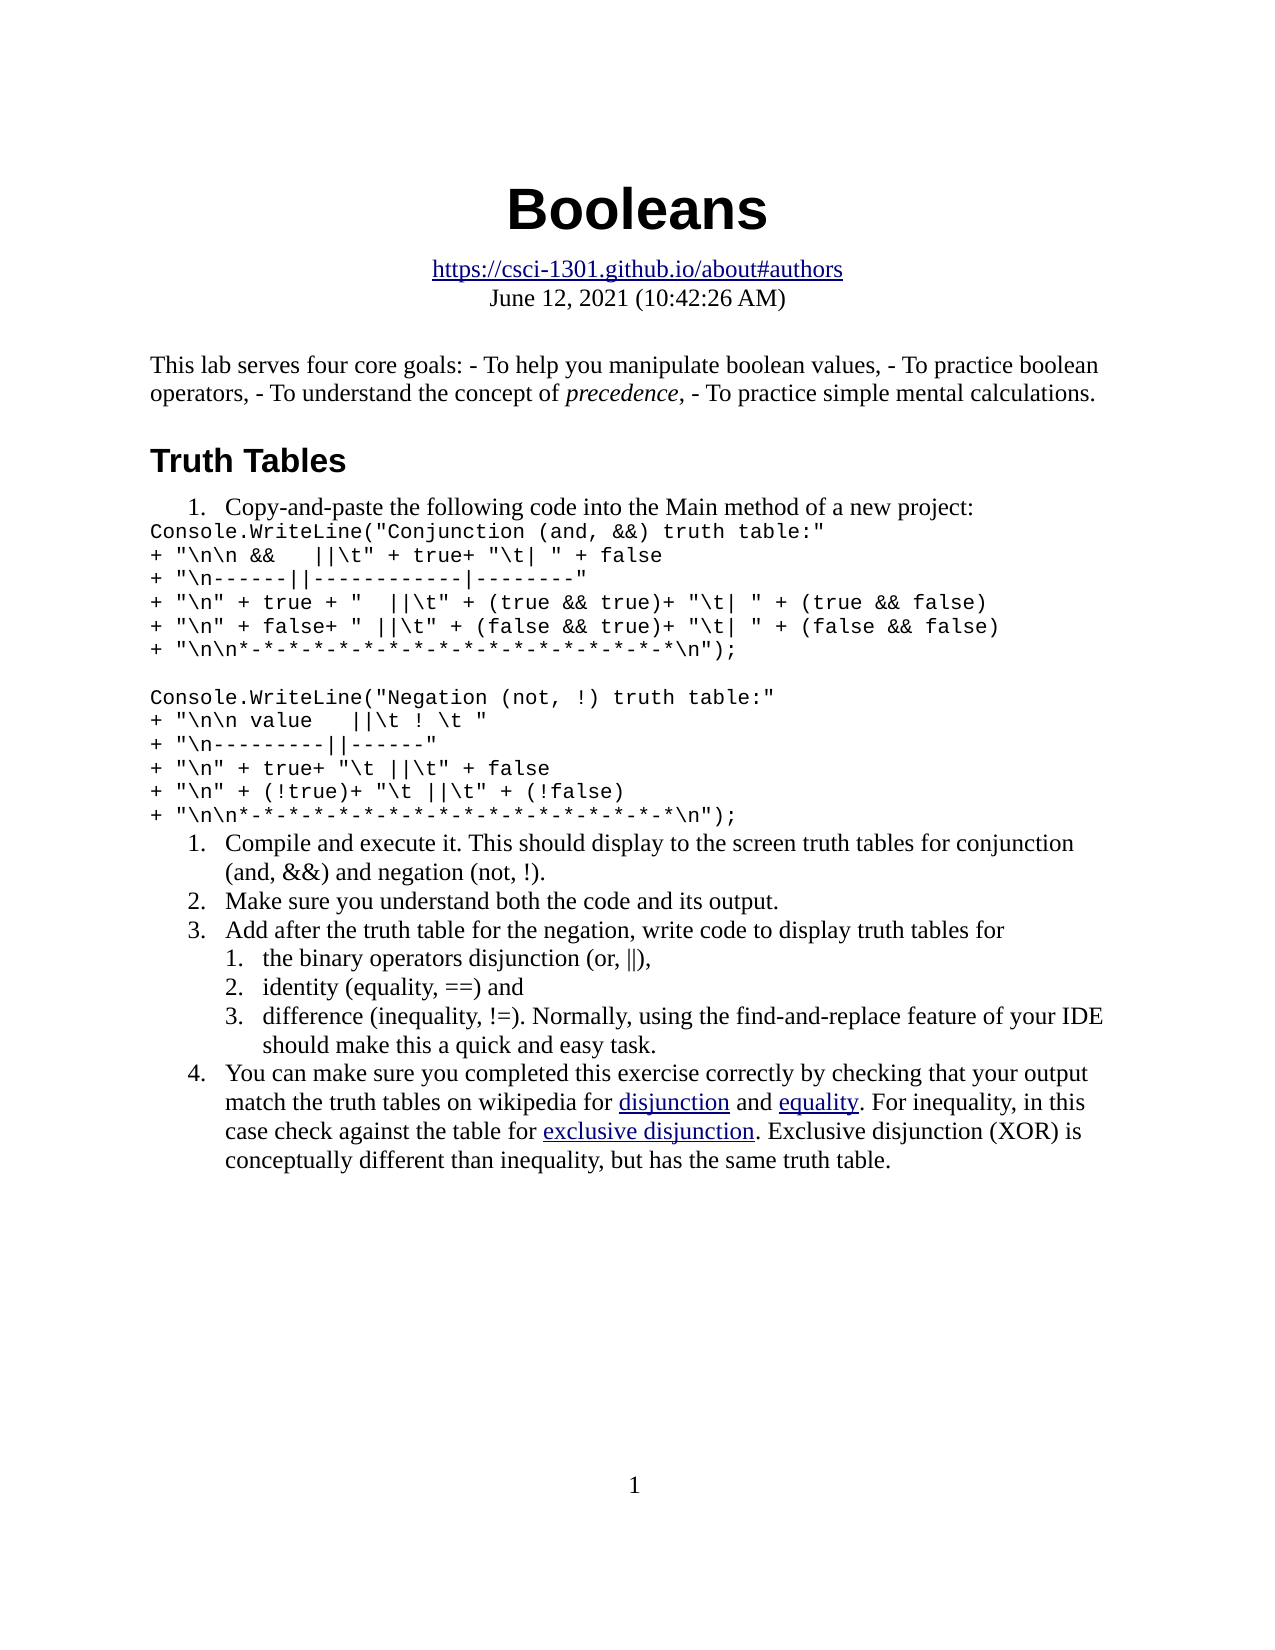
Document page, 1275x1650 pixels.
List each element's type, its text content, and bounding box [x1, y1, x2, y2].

text Console.WriteLine("Conjunction (and, &&) truth table:" [150, 521, 1125, 545]
list You can make sure you completed this exercise correctly by checking that your output match the truth tables on wikipedia for disjunction and equality. For inequality, in this case check against the table for exclusive disjunction. Exclusive disjunction (XOR) is conceptually different than inequality, but has the same truth table. [187, 1058, 1125, 1173]
text This lab serves four core goals: - To help you manipulate boolean values, - To practice boolean operators, - To understand the concept of precedence, - To practice simple mental calculations. [150, 350, 1125, 407]
text + "\n\n value ||\t ! \t " [150, 710, 1125, 734]
subtitle Truth Tables [150, 441, 1125, 480]
list Add after the truth table for the negation, write code to display truth tables for [187, 915, 1125, 943]
text + "\n\n*-*-*-*-*-*-*-*-*-*-*-*-*-*-*-*-*-*\n"); [150, 639, 1125, 663]
text + "\n\n*-*-*-*-*-*-*-*-*-*-*-*-*-*-*-*-*-*\n"); [150, 805, 1125, 828]
title Booleans [150, 175, 1125, 242]
text Console.WriteLine("Negation (not, !) truth table:" [150, 687, 1125, 710]
list Make sure you understand both the code and its output. [187, 886, 1125, 915]
text + "\n" + (!true)+ "\t ||\t" + (!false) [150, 781, 1125, 805]
list identity (equality, ==) and [225, 972, 1125, 1001]
text + "\n\n && ||\t" + true+ "\t| " + false [150, 545, 1125, 568]
text + "\n---------||------" [150, 734, 1125, 758]
text + "\n" + true+ "\t ||\t" + false [150, 758, 1125, 781]
text + "\n" + true + " ||\t" + (true && true)+ "\t| " + (true && false) [150, 592, 1125, 616]
list Compile and execute it. This should display to the screen truth tables for conjunction (and, &&) and negation (not, !). [187, 828, 1125, 886]
list difference (inequality, !=). Normally, using the find-and-replace feature of your IDE should make this a quick and easy task. [225, 1001, 1125, 1058]
text + "\n------||------------|--------" [150, 568, 1125, 592]
text + "\n" + false+ " ||\t" + (false && true)+ "\t| " + (false && false) [150, 616, 1125, 639]
text https://csci-1301.github.io/about#authors [150, 254, 1125, 283]
text June 12, 2021 (10:42:26 AM) [150, 283, 1125, 312]
list Copy-and-paste the following code into the Main method of a new project: [187, 492, 1125, 521]
list the binary operators disjunction (or, ||), [225, 943, 1125, 972]
